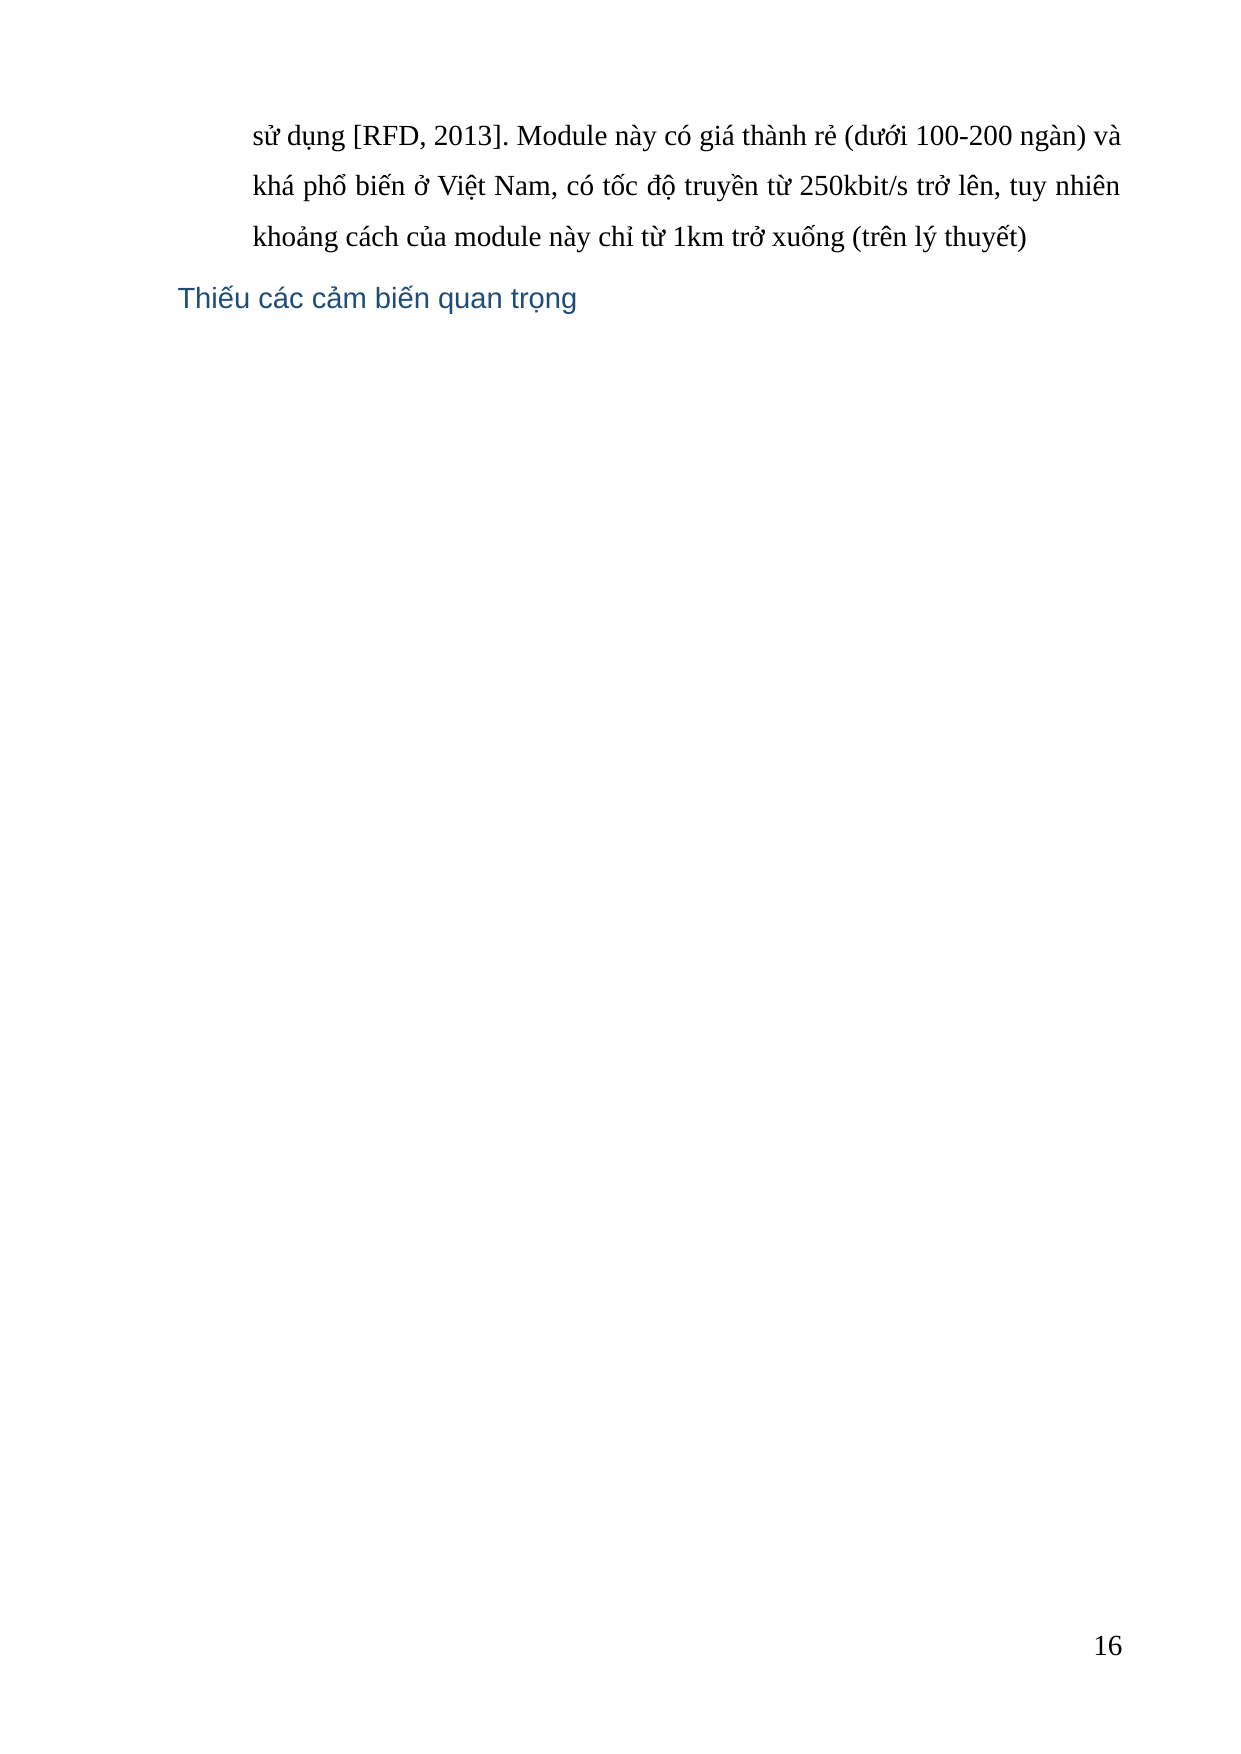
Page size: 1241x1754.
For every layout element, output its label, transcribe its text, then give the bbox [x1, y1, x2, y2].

list sử dụng [RFD, 2013]. Module này có giá thành rẻ (dưới 100-200 ngàn) và khá phổ biến ở Việt Nam, có tốc độ truyền từ 250kbit/s trở lên, tuy nhiên khoảng cách của module này chỉ từ 1km trở xuống (trên lý thuyết) [215, 118, 1122, 252]
subtitle Thiếu các cảm biến quan trọng [177, 282, 1122, 315]
